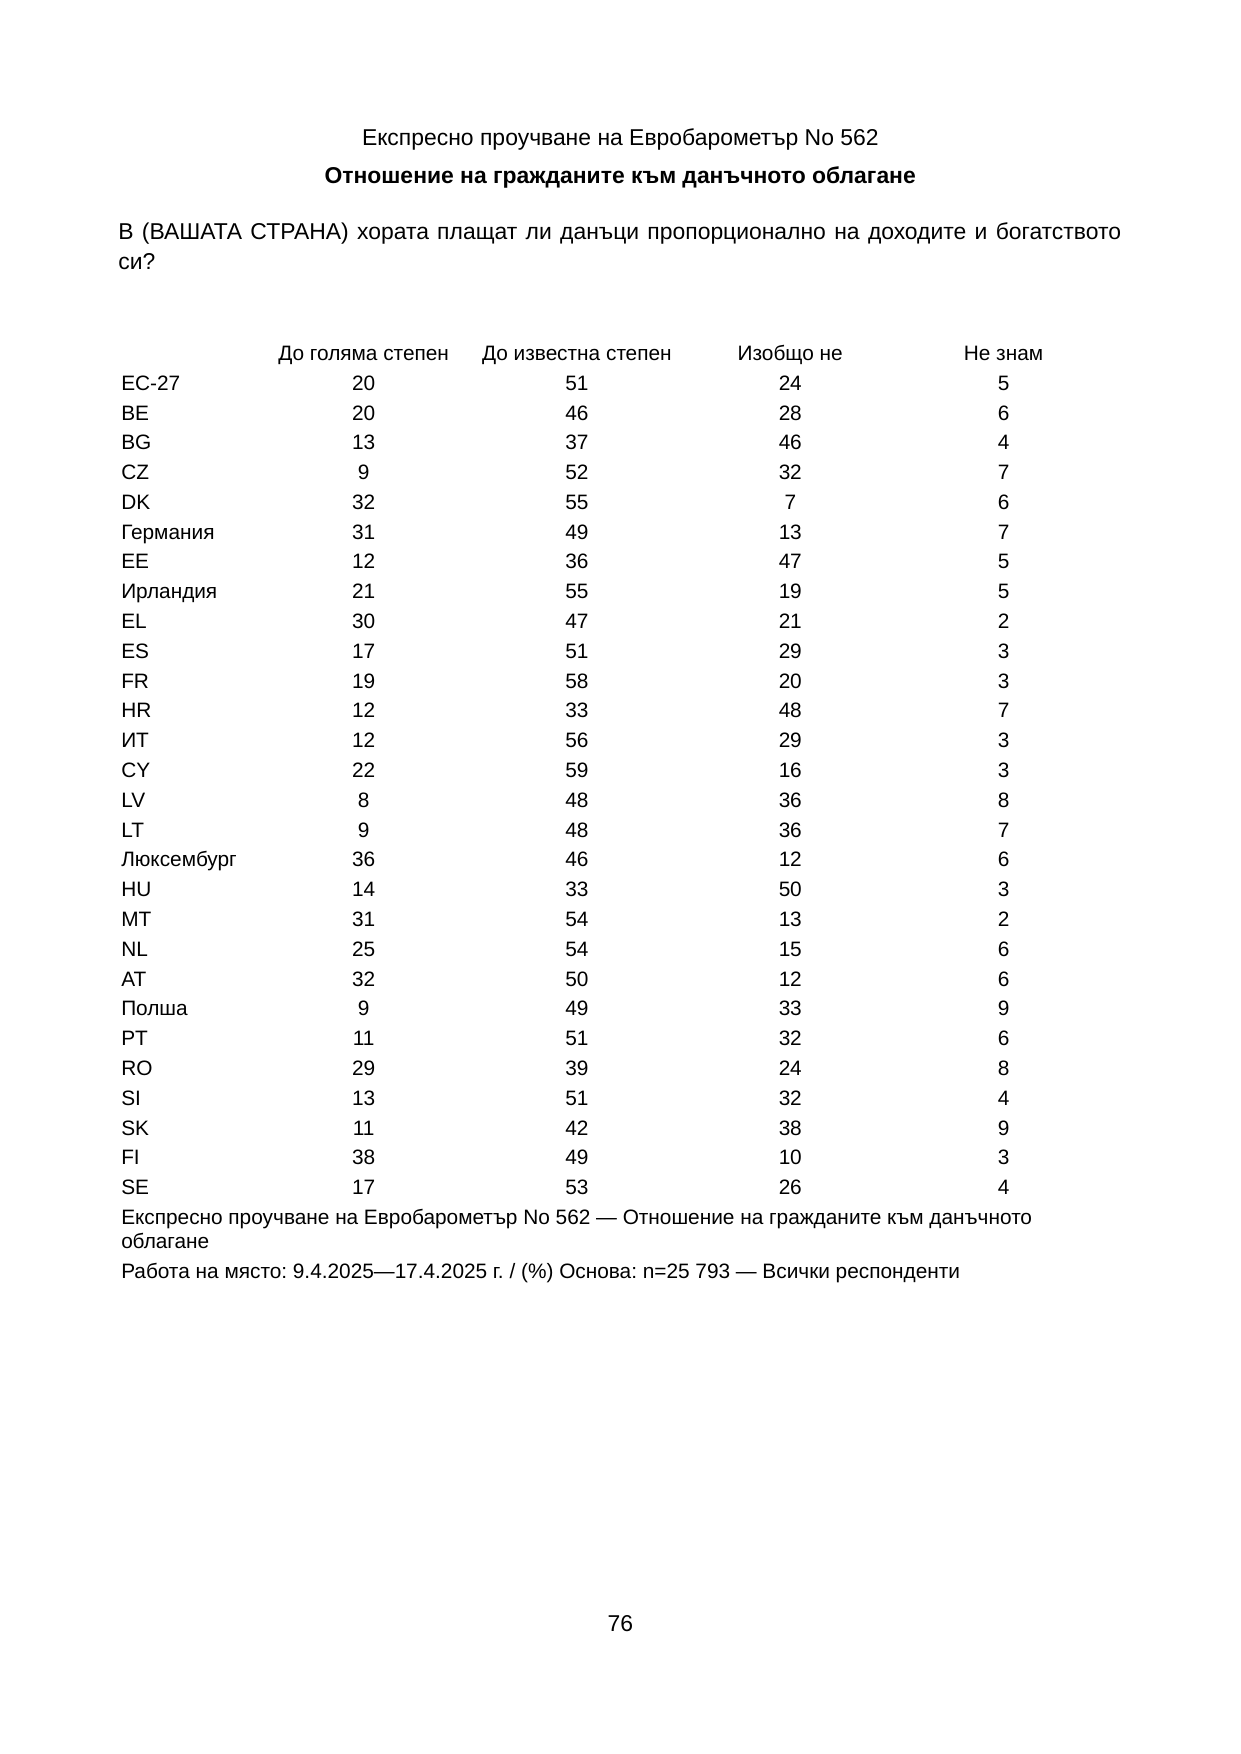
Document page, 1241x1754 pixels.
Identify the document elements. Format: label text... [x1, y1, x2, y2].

table_cell 13 [257, 1083, 470, 1112]
table_cell NL [118, 934, 257, 963]
table_cell 58 [470, 666, 683, 695]
table_cell 32 [257, 964, 470, 993]
table_cell 9 [897, 993, 1110, 1023]
table_cell 17 [257, 1172, 470, 1202]
table_cell 32 [684, 457, 897, 487]
table_cell 50 [470, 964, 683, 993]
table_cell BG [118, 427, 257, 457]
table_cell 6 [897, 1023, 1110, 1053]
table_cell 8 [897, 785, 1110, 814]
table_cell 2 [897, 606, 1110, 636]
table_cell 10 [684, 1142, 897, 1172]
table_cell 6 [897, 844, 1110, 874]
table_cell 49 [470, 1142, 683, 1172]
table_cell 13 [684, 517, 897, 546]
table_cell 36 [684, 815, 897, 844]
table_cell FI [118, 1142, 257, 1172]
table_cell 54 [470, 904, 683, 934]
table_header Изобщо не [684, 338, 897, 368]
table_cell 20 [257, 368, 470, 397]
table_cell RO [118, 1053, 257, 1083]
table_cell 6 [897, 487, 1110, 517]
table_cell 59 [470, 755, 683, 785]
table_cell 24 [684, 1053, 897, 1083]
table_cell MT [118, 904, 257, 934]
table_cell 48 [470, 815, 683, 844]
table_cell 56 [470, 725, 683, 755]
table_cell 36 [684, 785, 897, 814]
table_cell 21 [257, 576, 470, 606]
table_cell Работа на място: 9.4.2025—17.4.2025 г. / (%) Основа: n=25 793 — Всички респонденти [118, 1256, 1110, 1285]
table_cell AT [118, 964, 257, 993]
table_cell 31 [257, 904, 470, 934]
table_cell LV [118, 785, 257, 814]
table_cell 12 [684, 964, 897, 993]
table_cell 48 [684, 695, 897, 725]
table_cell PT [118, 1023, 257, 1053]
table_cell 7 [897, 815, 1110, 844]
table_cell SK [118, 1113, 257, 1142]
table_cell Германия [118, 517, 257, 546]
table_cell 7 [897, 695, 1110, 725]
table_cell 20 [684, 666, 897, 695]
table_cell 33 [470, 874, 683, 904]
table_cell 52 [470, 457, 683, 487]
table_cell FR [118, 666, 257, 695]
table_cell 42 [470, 1113, 683, 1142]
table_cell 33 [470, 695, 683, 725]
table_cell 6 [897, 934, 1110, 963]
table_cell 4 [897, 427, 1110, 457]
table_cell 9 [257, 993, 470, 1023]
table_cell 5 [897, 368, 1110, 397]
table_header Не знам [897, 338, 1110, 368]
table_cell Ирландия [118, 576, 257, 606]
table_cell 6 [897, 964, 1110, 993]
table_cell 22 [257, 755, 470, 785]
table_cell 25 [257, 934, 470, 963]
table_header До известна степен [470, 338, 683, 368]
table_cell 51 [470, 1023, 683, 1053]
table_cell HU [118, 874, 257, 904]
table_cell 37 [470, 427, 683, 457]
table_cell 3 [897, 725, 1110, 755]
table_cell 29 [684, 725, 897, 755]
table_cell 38 [257, 1142, 470, 1172]
table_cell 51 [470, 1083, 683, 1112]
table_cell 6 [897, 398, 1110, 427]
table_cell 8 [897, 1053, 1110, 1083]
table_cell 21 [684, 606, 897, 636]
table_header [118, 338, 257, 368]
table_cell 24 [684, 368, 897, 397]
table_cell 11 [257, 1023, 470, 1053]
table_cell 7 [684, 487, 897, 517]
table_cell Полша [118, 993, 257, 1023]
table_cell 30 [257, 606, 470, 636]
table_cell 3 [897, 636, 1110, 666]
table_cell 32 [684, 1083, 897, 1112]
table_cell 47 [684, 546, 897, 576]
table_cell EE [118, 546, 257, 576]
table_cell 7 [897, 517, 1110, 546]
table_cell 36 [470, 546, 683, 576]
table_cell CY [118, 755, 257, 785]
table_cell 9 [257, 457, 470, 487]
table_cell 17 [257, 636, 470, 666]
table_cell 12 [257, 546, 470, 576]
table_cell 15 [684, 934, 897, 963]
table_cell DK [118, 487, 257, 517]
table_cell 20 [257, 398, 470, 427]
table_cell 31 [257, 517, 470, 546]
table_cell 50 [684, 874, 897, 904]
table_cell CZ [118, 457, 257, 487]
table_cell 3 [897, 874, 1110, 904]
table_cell 13 [257, 427, 470, 457]
table_cell 3 [897, 755, 1110, 785]
table_cell 19 [684, 576, 897, 606]
table_cell 51 [470, 368, 683, 397]
table_cell LT [118, 815, 257, 844]
table_cell 49 [470, 517, 683, 546]
table_cell 19 [257, 666, 470, 695]
table_cell 5 [897, 576, 1110, 606]
table_cell SI [118, 1083, 257, 1112]
table_cell 12 [257, 725, 470, 755]
table_cell 36 [257, 844, 470, 874]
table_cell 12 [684, 844, 897, 874]
table_cell SE [118, 1172, 257, 1202]
table_cell 13 [684, 904, 897, 934]
table_cell 9 [897, 1113, 1110, 1142]
table_cell 3 [897, 1142, 1110, 1172]
table_cell Люксембург [118, 844, 257, 874]
table_cell 7 [897, 457, 1110, 487]
text В (ВАШАТА СТРАНА) хората плащат ли данъци пропорционално на доходите и богатството си? [118, 218, 1122, 275]
table_cell BE [118, 398, 257, 427]
table_cell EL [118, 606, 257, 636]
table_cell 28 [684, 398, 897, 427]
table_cell 53 [470, 1172, 683, 1202]
table_cell 4 [897, 1083, 1110, 1112]
table_cell 32 [257, 487, 470, 517]
table_cell HR [118, 695, 257, 725]
table_cell 32 [684, 1023, 897, 1053]
table_cell 55 [470, 576, 683, 606]
table_cell 11 [257, 1113, 470, 1142]
table_cell 51 [470, 636, 683, 666]
table_cell 54 [470, 934, 683, 963]
table_cell 33 [684, 993, 897, 1023]
table_cell ИТ [118, 725, 257, 755]
table_cell 9 [257, 815, 470, 844]
table_cell 4 [897, 1172, 1110, 1202]
table_cell 46 [684, 427, 897, 457]
table_cell 2 [897, 904, 1110, 934]
table_cell 48 [470, 785, 683, 814]
table_cell 46 [470, 398, 683, 427]
table_cell 29 [257, 1053, 470, 1083]
table_cell 38 [684, 1113, 897, 1142]
table_cell 16 [684, 755, 897, 785]
table_cell 8 [257, 785, 470, 814]
table_cell 49 [470, 993, 683, 1023]
table_cell ES [118, 636, 257, 666]
table_cell 12 [257, 695, 470, 725]
table_cell ЕС-27 [118, 368, 257, 397]
table_cell Експресно проучване на Евробарометър No 562 — Отношение на гражданите към данъчното облагане [118, 1202, 1110, 1256]
table_cell 5 [897, 546, 1110, 576]
table_cell 26 [684, 1172, 897, 1202]
table_header До голяма степен [257, 338, 470, 368]
table_cell 47 [470, 606, 683, 636]
table_cell 3 [897, 666, 1110, 695]
table_cell 55 [470, 487, 683, 517]
table_cell 29 [684, 636, 897, 666]
table_cell 39 [470, 1053, 683, 1083]
table_cell 46 [470, 844, 683, 874]
table_cell 14 [257, 874, 470, 904]
